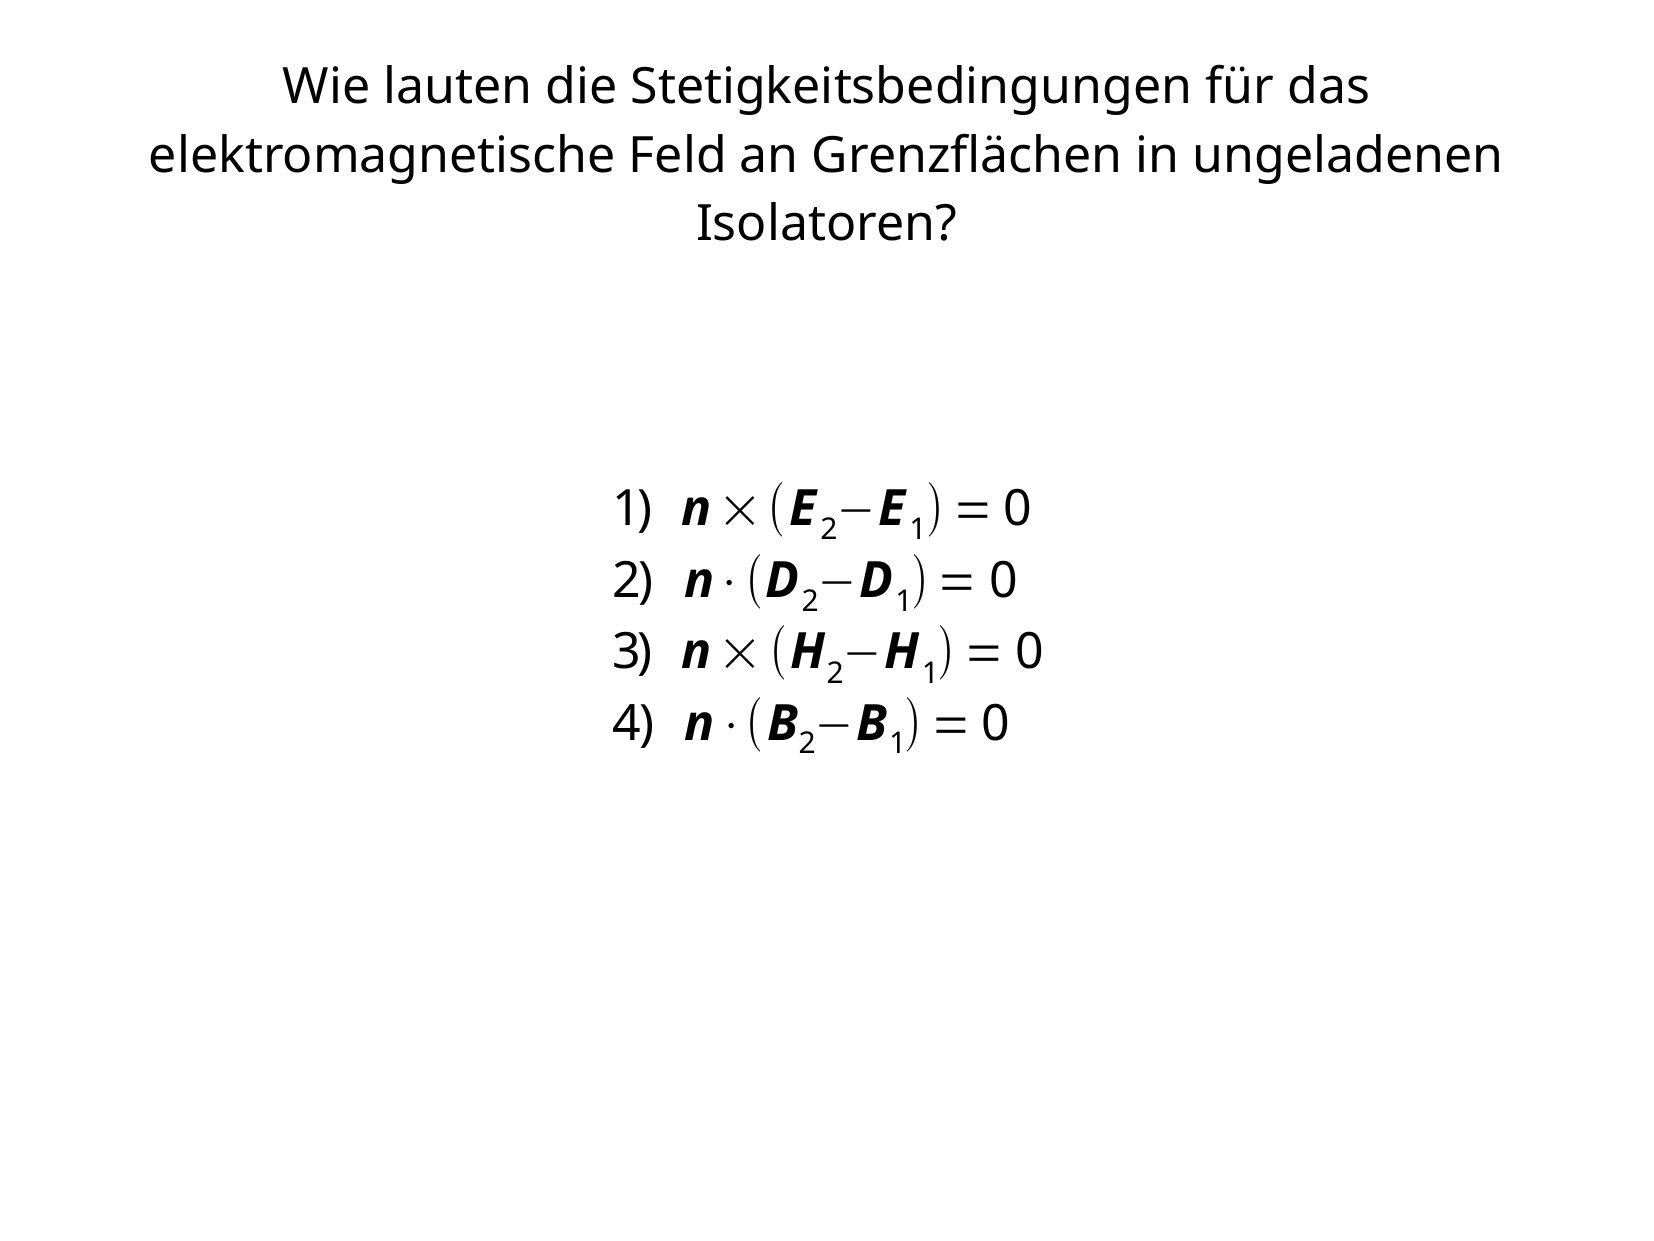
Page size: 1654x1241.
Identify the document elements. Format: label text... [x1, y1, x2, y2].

title Wie lauten die Stetigkeitsbedingungen für das elektromagnetische Feld an Grenzflächen in ungeladenen Isolatoren? [82, 49, 1571, 257]
chart [606, 478, 1048, 762]
